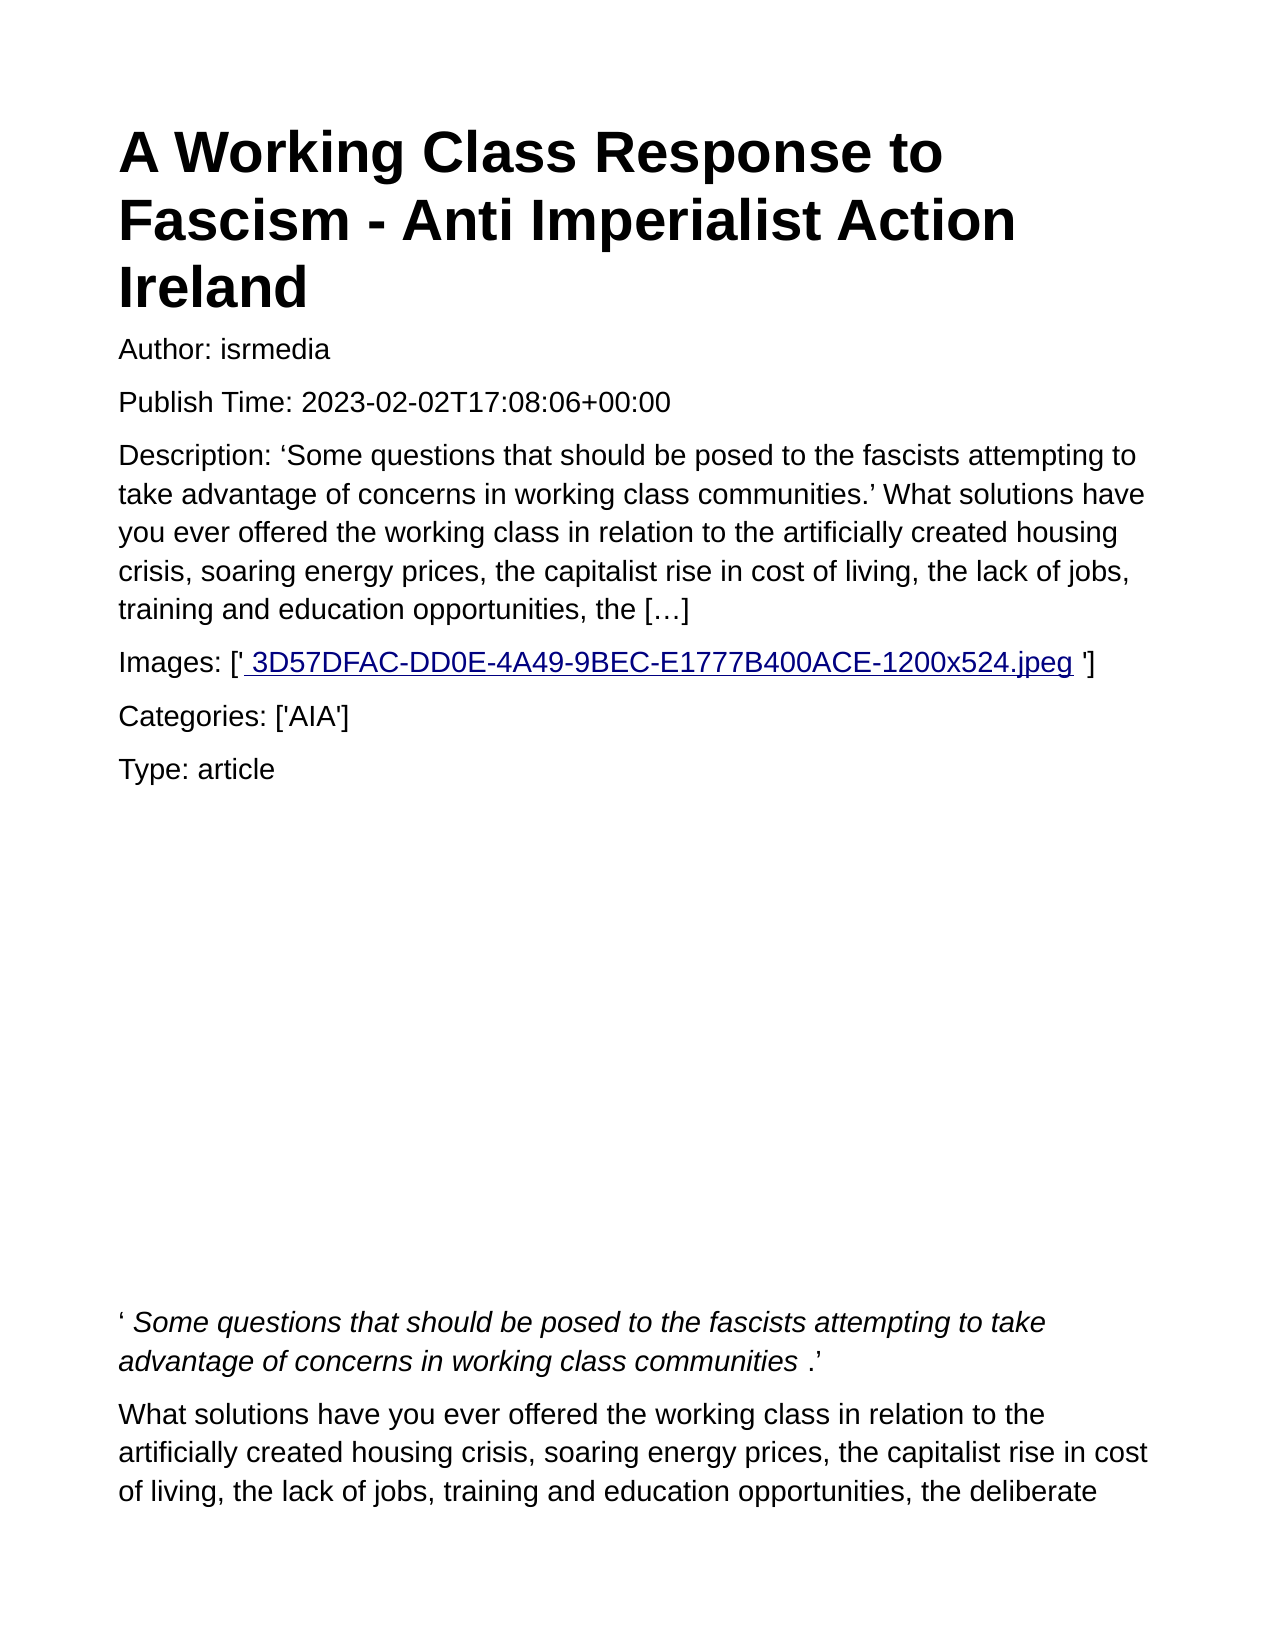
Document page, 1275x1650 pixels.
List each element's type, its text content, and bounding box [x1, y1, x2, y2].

subtitle A Working Class Response to Fascism - Anti Imperialist Action Ireland [118, 118, 1157, 319]
text Publish Time: 2023-02-02T17:08:06+00:00 [118, 385, 1157, 418]
text Description: ‘Some questions that should be posed to the fascists attempting to take advantage of concerns in working class communities.’ What solutions have you ever offered the working class in relation to the artificially created housing crisis, soaring energy prices, the capitalist rise in cost of living, the lack of jobs, training and education opportunities, the […] [118, 438, 1157, 626]
text Type: article [118, 752, 1157, 785]
text Author: isrmedia [118, 332, 1157, 365]
text Categories: ['AIA'] [118, 698, 1157, 732]
text What solutions have you ever offered the working class in relation to the artificially created housing crisis, soaring energy prices, the capitalist rise in cost of living, the lack of jobs, training and education opportunities, the deliberate [118, 1397, 1157, 1507]
text Images: [' 3D57DFAC-DD0E-4A49-9BEC-E1777B400ACE-1200x524.jpeg '] [118, 645, 1157, 679]
text ‘ Some questions that should be posed to the fascists attempting to take advantage of concerns in working class communities .’ [118, 1305, 1157, 1377]
